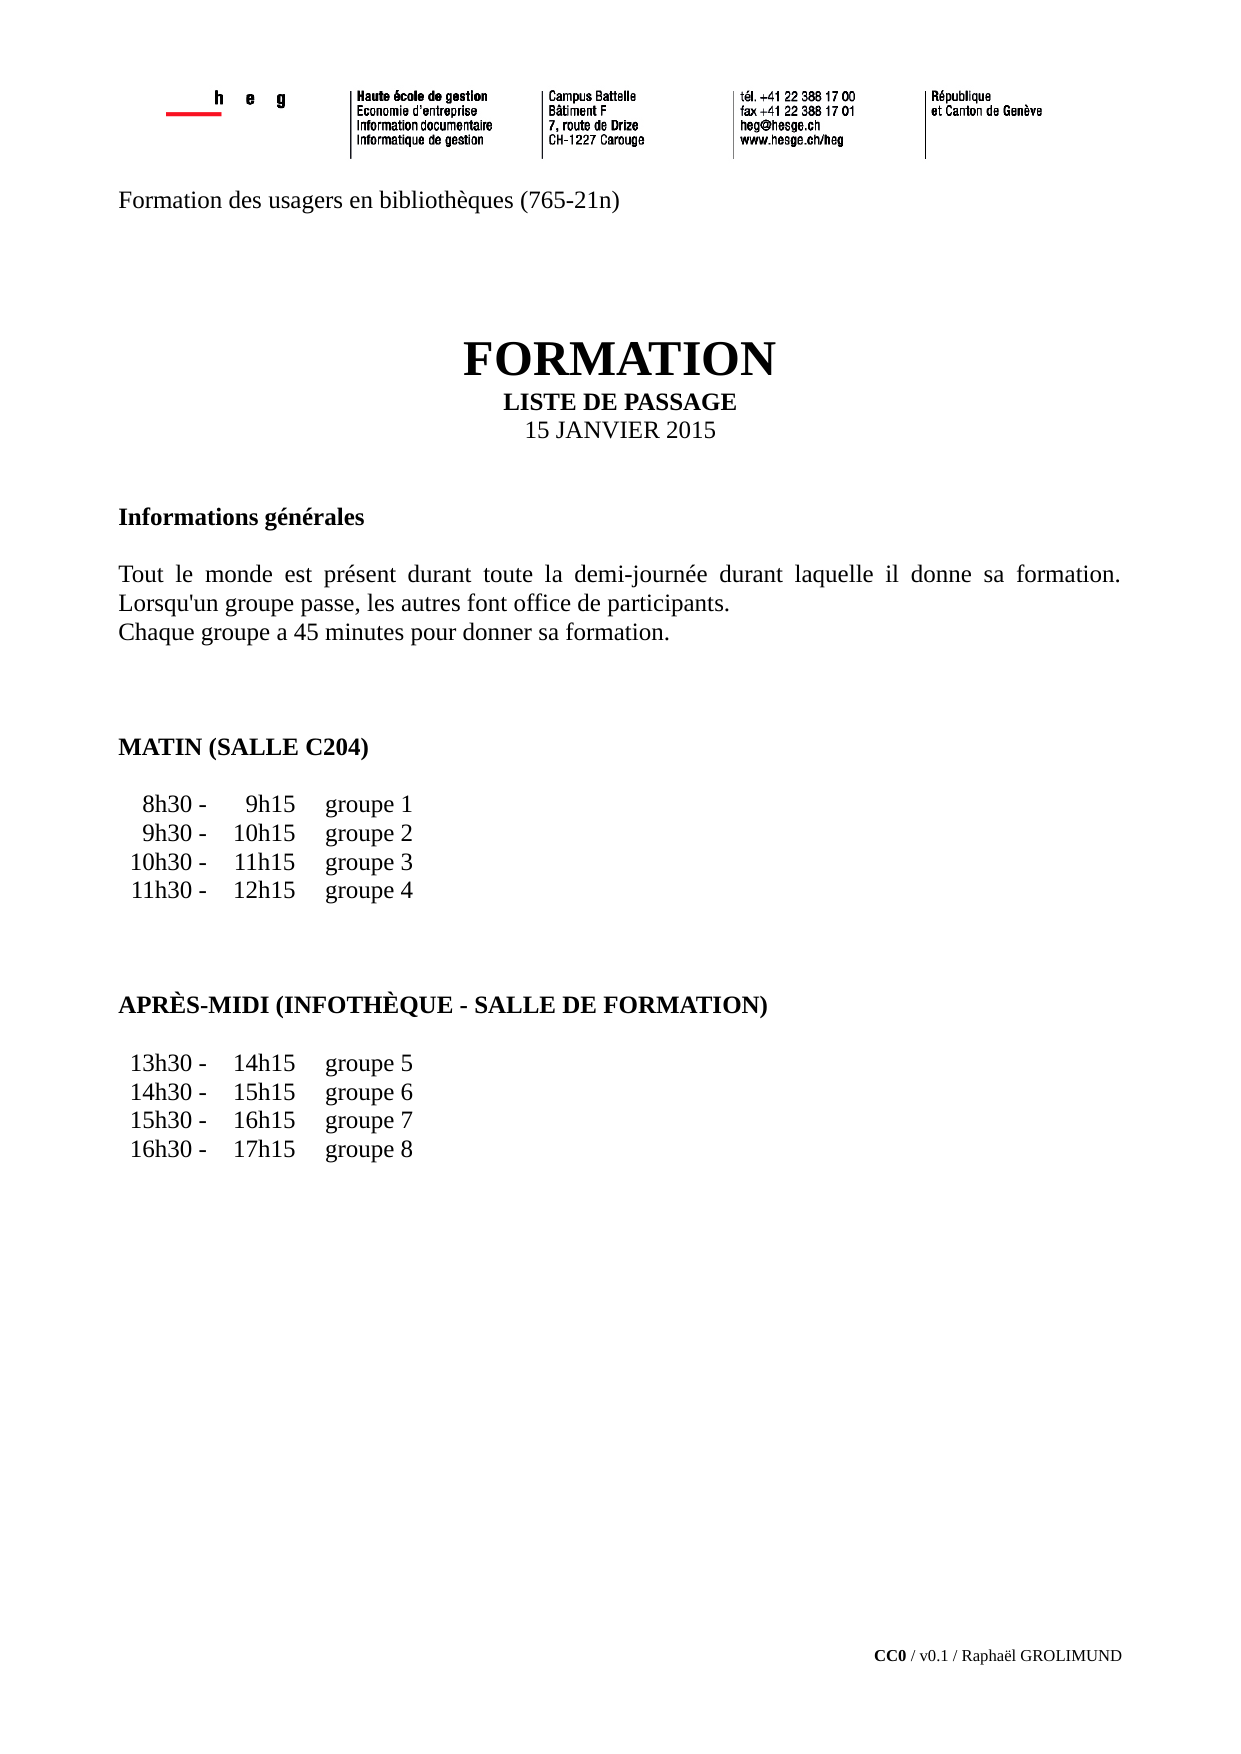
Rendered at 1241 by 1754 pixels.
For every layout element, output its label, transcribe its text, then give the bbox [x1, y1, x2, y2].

text FORMATION [118, 329, 1122, 387]
text 13h30 - 14h15 groupe 5 [118, 1048, 1122, 1077]
text MATIN (SALLE C204) [118, 732, 1122, 760]
text 8h30 - 9h15 groupe 1 [118, 789, 1122, 818]
text 11h30 - 12h15 groupe 4 [118, 875, 1122, 904]
text Informations générales [118, 502, 1122, 530]
text APRÈS-MIDI (INFOTHÈQUE - SALLE DE FORMATION) [118, 990, 1122, 1019]
text Chaque groupe a 45 minutes pour donner sa formation. [118, 617, 1122, 645]
text 15 JANVIER 2015 [118, 415, 1122, 444]
text 16h30 - 17h15 groupe 8 [118, 1134, 1122, 1163]
text Tout le monde est présent durant toute la demi-journée durant laquelle il donne sa formation. Lorsqu'un groupe passe, les autres font office de participants. [118, 559, 1122, 617]
text LISTE DE PASSAGE [118, 387, 1122, 415]
text 9h30 - 10h15 groupe 2 [118, 818, 1122, 847]
text 14h30 - 15h15 groupe 6 [118, 1077, 1122, 1105]
picture [118, 59, 1123, 186]
text 15h30 - 16h15 groupe 7 [118, 1105, 1122, 1134]
text 10h30 - 11h15 groupe 3 [118, 847, 1122, 875]
text Formation des usagers en bibliothèques (765-21n) [118, 186, 1122, 214]
